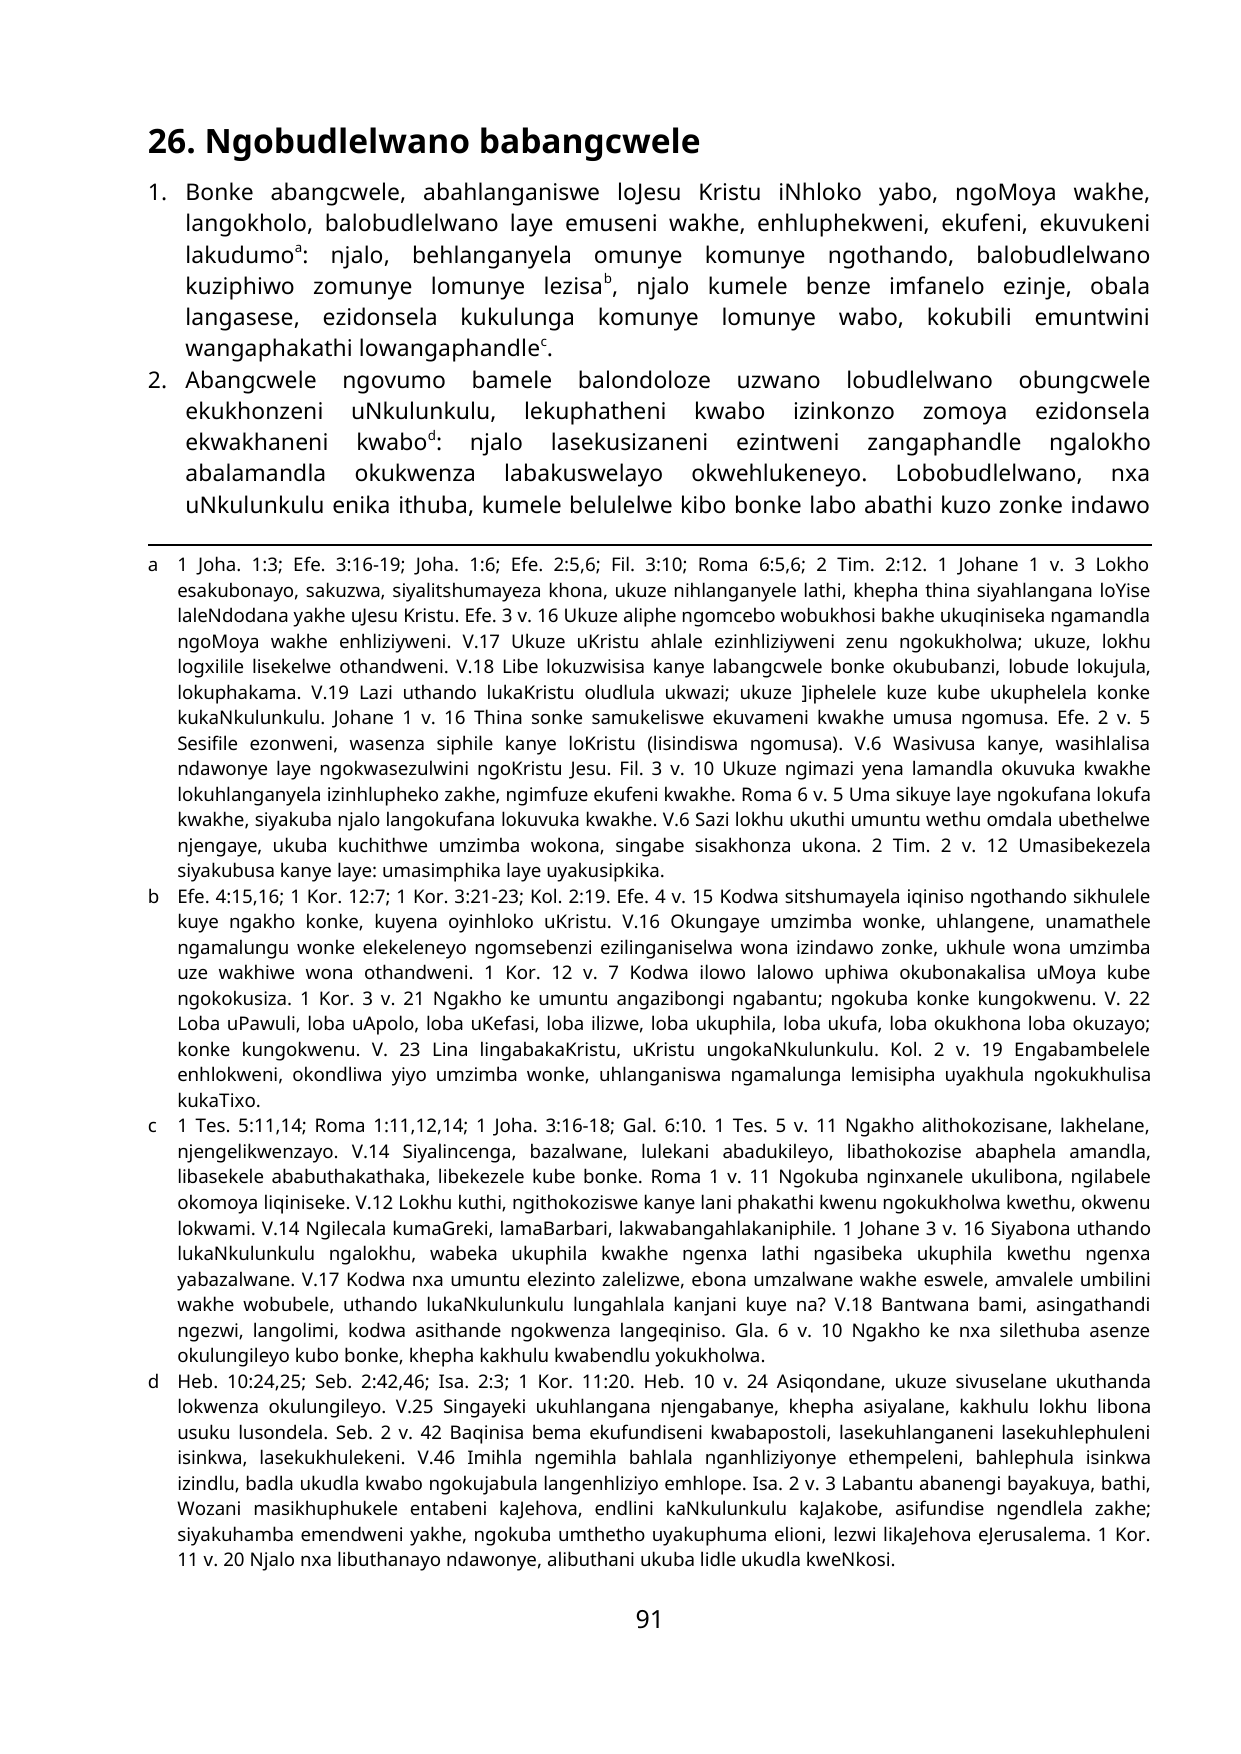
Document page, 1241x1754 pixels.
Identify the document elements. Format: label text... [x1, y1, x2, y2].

subtitle 26. Ngobudlelwano babangcwele [148, 118, 1152, 164]
list 1 Tes. 5:11,14; Roma 1:11,12,14; 1 Joha. 3:16-18; Gal. 6:10. 1 Tes. 5 v. 11 Ngakho alithokozisane, lakhelane, njengelikwenzayo. V.14 Siyalincenga, bazalwane, lulekani abadukileyo, libathokozise abaphela amandla, libasekele ababuthakathaka, libekezele kube bonke. Roma 1 v. 11 Ngokuba nginxanele ukulibona, ngilabele okomoya liqiniseke. V.12 Lokhu kuthi, ngithokoziswe kanye lani phakathi kwenu ngokukholwa kwethu, okwenu lokwami. V.14 Ngilecala kumaGreki, lamaBarbari, lakwabangahlakaniphile. 1 Johane 3 v. 16 Siyabona uthando lukaNkulunkulu ngalokhu, wabeka ukuphila kwakhe ngenxa lathi ngasibeka ukuphila kwethu ngenxa yabazalwane. V.17 Kodwa nxa umuntu elezinto zalelizwe, ebona umzalwane wakhe eswele, amvalele umbilini wakhe wobubele, uthando lukaNkulunkulu lungahlala kanjani kuye na? V.18 Bantwana bami, asingathandi ngezwi, langolimi, kodwa asithande ngokwenza langeqiniso. Gla. 6 v. 10 Ngakho ke nxa silethuba asenze okulungileyo kubo bonke, khepha kakhulu kwabendlu yokukholwa. [148, 1113, 1152, 1368]
list Bonke abangcwele, abahlanganiswe loJesu Kristu iNhloko yabo, ngoMoya wakhe, langokholo, balobudlelwano laye emuseni wakhe, enhluphekweni, ekufeni, ekuvukeni lakudumo: njalo, behlanganyela omunye komunye ngothando, balobudlelwano kuziphiwo zomunye lomunye lezisa, njalo kumele benze imfanelo ezinje, obala langasese, ezidonsela kukulunga komunye lomunye wabo, kokubili emuntwini wangaphakathi lowangaphandle. [148, 176, 1152, 364]
list Abangcwele ngovumo bamele balondoloze uzwano lobudlelwano obungcwele ekukhonzeni uNkulunkulu, lekuphatheni kwabo izinkonzo zomoya ezidonsela ekwakhaneni kwabo: njalo lasekusizaneni ezintweni zangaphandle ngalokho abalamandla okukwenza labakuswelayo okwehlukeneyo. Lobobudlelwano, nxa uNkulunkulu enika ithuba, kumele belulelwe kibo bonke labo abathi kuzo zonke indawo [148, 364, 1152, 520]
list Efe. 4:15,16; 1 Kor. 12:7; 1 Kor. 3:21-23; Kol. 2:19. Efe. 4 v. 15 Kodwa sitshumayela iqiniso ngothando sikhulele kuye ngakho konke, kuyena oyinhloko uKristu. V.16 Okungaye umzimba wonke, uhlangene, unamathele ngamalungu wonke elekeleneyo ngomsebenzi ezilinganiselwa wona izindawo zonke, ukhule wona umzimba uze wakhiwe wona othandweni. 1 Kor. 12 v. 7 Kodwa ilowo lalowo uphiwa okubonakalisa uMoya kube ngokokusiza. 1 Kor. 3 v. 21 Ngakho ke umuntu angazibongi ngabantu; ngokuba konke kungokwenu. V. 22 Loba uPawuli, loba uApolo, loba uKefasi, loba ilizwe, loba ukuphila, loba ukufa, loba okukhona loba okuzayo; konke kungokwenu. V. 23 Lina lingabakaKristu, uKristu ungokaNkulunkulu. Kol. 2 v. 19 Engabambelele enhlokweni, okondliwa yiyo umzimba wonke, uhlanganiswa ngamalunga lemisipha uyakhula ngokukhulisa kukaTixo. [148, 883, 1152, 1113]
list Heb. 10:24,25; Seb. 2:42,46; Isa. 2:3; 1 Kor. 11:20. Heb. 10 v. 24 Asiqondane, ukuze sivuselane ukuthanda lokwenza okulungileyo. V.25 Singayeki ukuhlangana njengabanye, khepha asiyalane, kakhulu lokhu libona usuku lusondela. Seb. 2 v. 42 Baqinisa bema ekufundiseni kwabapostoli, lasekuhlanganeni lasekuhlephuleni isinkwa, lasekukhulekeni. V.46 Imihla ngemihla bahlala nganhliziyonye ethempeleni, bahlephula isinkwa izindlu, badla ukudla kwabo ngokujabula langenhliziyo emhlope. Isa. 2 v. 3 Labantu abanengi bayakuya, bathi, Wozani masikhuphukele entabeni kaJehova, endlini kaNkulunkulu kaJakobe, asifundise ngendlela zakhe; siyakuhamba emendweni yakhe, ngokuba umthetho uyakuphuma elioni, lezwi likaJehova eJerusalema. 1 Kor. 11 v. 20 Njalo nxa libuthanayo ndawonye, alibuthani ukuba lidle ukudla kweNkosi. [148, 1368, 1152, 1572]
list 1 Joha. 1:3; Efe. 3:16-19; Joha. 1:6; Efe. 2:5,6; Fil. 3:10; Roma 6:5,6; 2 Tim. 2:12. 1 Johane 1 v. 3 Lokho esakubonayo, sakuzwa, siyalitshumayeza khona, ukuze nihlanganyele lathi, khepha thina siyahlangana loYise laleNdodana yakhe uJesu Kristu. Efe. 3 v. 16 Ukuze aliphe ngomcebo wobukhosi bakhe ukuqiniseka ngamandla ngoMoya wakhe enhliziyweni. V.17 Ukuze uKristu ahlale ezinhliziyweni zenu ngokukholwa; ukuze, lokhu logxilile lisekelwe othandweni. V.18 Libe lokuzwisisa kanye labangcwele bonke okububanzi, lobude lokujula, lokuphakama. V.19 Lazi uthando lukaKristu oludlula ukwazi; ukuze ]iphelele kuze kube ukuphelela konke kukaNkulunkulu. Johane 1 v. 16 Thina sonke samukeliswe ekuvameni kwakhe umusa ngomusa. Efe. 2 v. 5 Sesifile ezonweni, wasenza siphile kanye loKristu (lisindiswa ngomusa). V.6 Wasivusa kanye, wasihlalisa ndawonye laye ngokwasezulwini ngoKristu Jesu. Fil. 3 v. 10 Ukuze ngimazi yena lamandla okuvuka kwakhe lokuhlanganyela izinhlupheko zakhe, ngimfuze ekufeni kwakhe. Roma 6 v. 5 Uma sikuye laye ngokufana lokufa kwakhe, siyakuba njalo langokufana lokuvuka kwakhe. V.6 Sazi lokhu ukuthi umuntu wethu omdala ubethelwe njengaye, ukuba kuchithwe umzimba wokona, singabe sisakhonza ukona. 2 Tim. 2 v. 12 Umasibekezela siyakubusa kanye laye: umasimphika laye uyakusipkika. [148, 551, 1152, 883]
